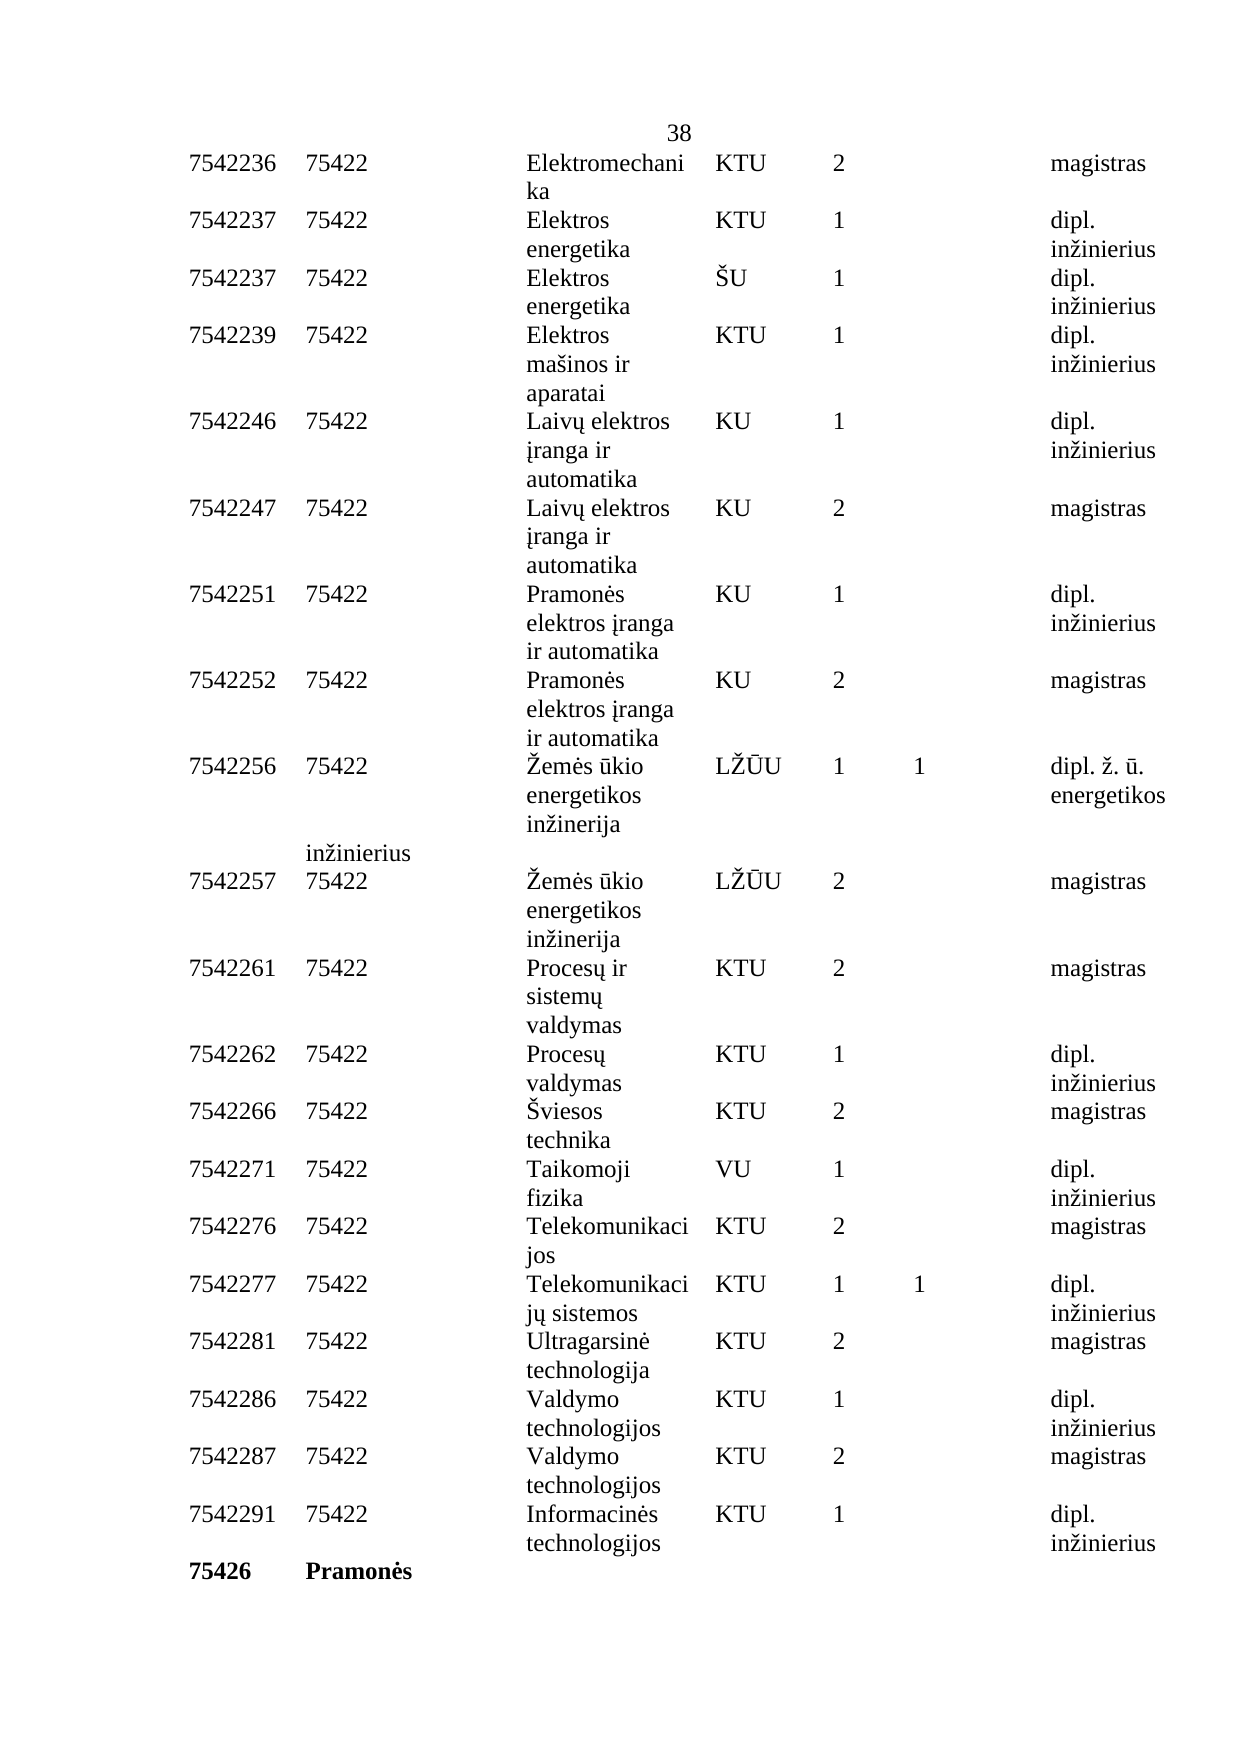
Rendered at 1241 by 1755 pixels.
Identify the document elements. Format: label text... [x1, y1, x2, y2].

table_cell Šviesos technika [515, 1096, 704, 1154]
table_cell [973, 866, 1039, 953]
table_cell dipl. ž. ū. energetikos [1039, 751, 1197, 838]
table_cell [973, 579, 1039, 665]
table_cell 2 [821, 953, 902, 1039]
table_cell [1202, 1211, 1207, 1269]
table_cell 75422 [294, 1211, 515, 1269]
table_cell [973, 1096, 1039, 1154]
table_cell 75422 [294, 406, 515, 493]
table_cell [1197, 1556, 1202, 1585]
table_cell 75422 [294, 1154, 515, 1211]
table_cell VU [704, 1154, 821, 1211]
table_cell [1197, 866, 1202, 953]
table_cell [1202, 866, 1207, 953]
table_cell [1202, 493, 1207, 579]
table_cell [1039, 838, 1197, 866]
table_cell [1202, 1441, 1207, 1499]
table_cell 7542277 [177, 1269, 294, 1326]
table_cell dipl. inžinierius [1039, 1154, 1197, 1211]
table_cell magistras [1039, 665, 1197, 751]
table_cell [1202, 320, 1207, 406]
table_cell dipl. inžinierius [1039, 1499, 1197, 1556]
table_cell [515, 1556, 704, 1585]
table_cell 75422 [294, 866, 515, 953]
table_cell Pramonės elektros įranga ir automatika [515, 579, 704, 665]
table_cell KU [704, 665, 821, 751]
table_cell [973, 493, 1039, 579]
table_cell 2 [821, 866, 902, 953]
table_cell [515, 838, 704, 866]
table_cell [902, 1211, 973, 1269]
table_cell [1197, 1384, 1202, 1441]
table_cell Telekomunikacijos [515, 1211, 704, 1269]
table_cell [902, 1154, 973, 1211]
table_cell [1202, 148, 1207, 205]
table_cell dipl. inžinierius [1039, 1269, 1197, 1326]
table_cell 1 [821, 579, 902, 665]
table_cell 1 [821, 1269, 902, 1326]
table_cell 7542246 [177, 406, 294, 493]
table_cell [1202, 953, 1207, 1039]
table_cell [1039, 1556, 1197, 1585]
table_cell 7542262 [177, 1039, 294, 1096]
table_cell [902, 838, 973, 866]
table_cell [1202, 665, 1207, 751]
table_cell [1197, 751, 1202, 838]
table_cell [902, 1384, 973, 1441]
table_cell 2 [821, 1211, 902, 1269]
table_cell 7542266 [177, 1096, 294, 1154]
table_cell Procesų ir sistemų valdymas [515, 953, 704, 1039]
table_cell 75422 [294, 1441, 515, 1499]
table_cell 7542286 [177, 1384, 294, 1441]
table_cell Valdymo technologijos [515, 1384, 704, 1441]
table_cell [902, 406, 973, 493]
table_cell [704, 838, 821, 866]
table_cell 7542281 [177, 1326, 294, 1384]
table_cell [1197, 953, 1202, 1039]
table_cell 75422 [294, 1326, 515, 1384]
table_cell [973, 263, 1039, 320]
table_cell 2 [821, 1326, 902, 1384]
table_cell 75422 [294, 1499, 515, 1556]
table_cell 75422 [294, 1096, 515, 1154]
table_cell KTU [704, 1441, 821, 1499]
table_cell Pramonės [294, 1556, 515, 1585]
table_cell KU [704, 406, 821, 493]
table_cell [1202, 1556, 1207, 1585]
table_cell KTU [704, 1384, 821, 1441]
table_cell [1197, 1096, 1202, 1154]
table_cell Elektros energetika [515, 205, 704, 263]
table_cell Informacinės technologijos [515, 1499, 704, 1556]
table_cell [177, 838, 294, 866]
table_cell inžinierius [294, 838, 515, 866]
table_cell [1197, 1154, 1202, 1211]
table_cell [1202, 579, 1207, 665]
table_cell [973, 1326, 1039, 1384]
table_cell Taikomoji fizika [515, 1154, 704, 1211]
table_cell 7542236 [177, 148, 294, 205]
table_cell 1 [821, 751, 902, 838]
table_cell magistras [1039, 1326, 1197, 1384]
table_cell [1197, 148, 1202, 205]
table_cell LŽŪU [704, 866, 821, 953]
table_cell dipl. inžinierius [1039, 579, 1197, 665]
table_cell 75426 [177, 1556, 294, 1585]
table_cell dipl. inžinierius [1039, 320, 1197, 406]
table_cell [1202, 1499, 1207, 1556]
table_cell [973, 1499, 1039, 1556]
table_cell 1 [821, 1499, 902, 1556]
table_cell Procesų valdymas [515, 1039, 704, 1096]
table_cell 75422 [294, 953, 515, 1039]
table_cell [1202, 263, 1207, 320]
table_cell [1197, 665, 1202, 751]
table_cell [902, 1556, 973, 1585]
table_cell 1 [821, 320, 902, 406]
table_cell [1202, 1384, 1207, 1441]
table_cell magistras [1039, 493, 1197, 579]
table_cell Žemės ūkio energetikos inžinerija [515, 866, 704, 953]
table_cell [1197, 1326, 1202, 1384]
table_cell [1202, 1039, 1207, 1096]
table_cell [902, 1441, 973, 1499]
table_cell [973, 1269, 1039, 1326]
table_cell [1197, 1039, 1202, 1096]
table_cell 75422 [294, 751, 515, 838]
table_cell dipl. inžinierius [1039, 1039, 1197, 1096]
table_cell 1 [902, 751, 973, 838]
table_cell magistras [1039, 1211, 1197, 1269]
table_cell Ultragarsinė technologija [515, 1326, 704, 1384]
table_cell KTU [704, 1499, 821, 1556]
table_cell [973, 406, 1039, 493]
table_cell [1202, 1269, 1207, 1326]
table_cell 75422 [294, 263, 515, 320]
table_cell 2 [821, 148, 902, 205]
table_cell Žemės ūkio energetikos inžinerija [515, 751, 704, 838]
table_cell magistras [1039, 953, 1197, 1039]
table_cell Elektromechanika [515, 148, 704, 205]
table_cell 75422 [294, 665, 515, 751]
table_cell KTU [704, 953, 821, 1039]
table_cell [1202, 751, 1207, 838]
table_cell 7542287 [177, 1441, 294, 1499]
table_cell 75422 [294, 493, 515, 579]
table_cell [973, 1556, 1039, 1585]
table_cell LŽŪU [704, 751, 821, 838]
table_cell 7542251 [177, 579, 294, 665]
table_cell [902, 866, 973, 953]
table_cell Laivų elektros įranga ir automatika [515, 493, 704, 579]
table_cell 7542252 [177, 665, 294, 751]
table_cell [1202, 406, 1207, 493]
table_cell [821, 838, 902, 866]
table_cell 75422 [294, 1269, 515, 1326]
table_cell [973, 1441, 1039, 1499]
table_cell [902, 1039, 973, 1096]
table_cell [973, 665, 1039, 751]
table_cell Valdymo technologijos [515, 1441, 704, 1499]
table_cell 1 [821, 205, 902, 263]
table_cell [902, 1499, 973, 1556]
table_cell [973, 1154, 1039, 1211]
table_cell [973, 953, 1039, 1039]
table_cell [973, 1039, 1039, 1096]
table_cell [902, 493, 973, 579]
table_cell KTU [704, 320, 821, 406]
table_cell Laivų elektros įranga ir automatika [515, 406, 704, 493]
table_cell 7542247 [177, 493, 294, 579]
table_cell [902, 1326, 973, 1384]
table_cell KU [704, 579, 821, 665]
table_cell 7542256 [177, 751, 294, 838]
table_cell [902, 320, 973, 406]
table_cell 75422 [294, 1039, 515, 1096]
table_cell 7542276 [177, 1211, 294, 1269]
table_cell magistras [1039, 148, 1197, 205]
table_cell Telekomunikacijų sistemos [515, 1269, 704, 1326]
table_cell dipl. inžinierius [1039, 1384, 1197, 1441]
table_cell dipl. inžinierius [1039, 406, 1197, 493]
table_cell 1 [902, 1269, 973, 1326]
table_cell [1197, 205, 1202, 263]
table_cell KTU [704, 205, 821, 263]
table_cell 7542237 [177, 263, 294, 320]
table_cell KTU [704, 1096, 821, 1154]
table_cell [902, 665, 973, 751]
table_cell Pramonės elektros įranga ir automatika [515, 665, 704, 751]
table_cell 1 [821, 263, 902, 320]
table_cell [1197, 1499, 1202, 1556]
table_cell Elektros mašinos ir aparatai [515, 320, 704, 406]
table_cell [902, 263, 973, 320]
table_cell [1202, 205, 1207, 263]
table_cell 7542237 [177, 205, 294, 263]
table_cell 7542239 [177, 320, 294, 406]
table_cell 7542291 [177, 1499, 294, 1556]
table_cell Elektros energetika [515, 263, 704, 320]
table_cell KTU [704, 1039, 821, 1096]
table_cell [821, 1556, 902, 1585]
table_cell 7542261 [177, 953, 294, 1039]
table_cell 1 [821, 406, 902, 493]
table_cell KTU [704, 1269, 821, 1326]
table_cell magistras [1039, 1096, 1197, 1154]
table_cell [1197, 493, 1202, 579]
table_cell [902, 953, 973, 1039]
table_cell [902, 579, 973, 665]
table_cell KU [704, 493, 821, 579]
table_cell 7542271 [177, 1154, 294, 1211]
table_cell [973, 320, 1039, 406]
table_cell KTU [704, 1326, 821, 1384]
table_cell magistras [1039, 866, 1197, 953]
table_cell 75422 [294, 320, 515, 406]
table_cell dipl. inžinierius [1039, 205, 1197, 263]
table_cell 2 [821, 1441, 902, 1499]
table_cell 2 [821, 1096, 902, 1154]
table_cell [902, 1096, 973, 1154]
table_cell 2 [821, 665, 902, 751]
table_cell 75422 [294, 1384, 515, 1441]
table_cell [973, 148, 1039, 205]
table_cell [704, 1556, 821, 1585]
table_cell [1197, 579, 1202, 665]
table_cell [1197, 263, 1202, 320]
table_cell [973, 205, 1039, 263]
table_cell [1202, 838, 1207, 866]
table_cell KTU [704, 148, 821, 205]
table_cell [1197, 406, 1202, 493]
table_cell [902, 205, 973, 263]
table_cell 1 [821, 1384, 902, 1441]
table_cell 75422 [294, 205, 515, 263]
table_cell [973, 751, 1039, 838]
table_cell [902, 148, 973, 205]
table_cell 1 [821, 1039, 902, 1096]
table_cell [973, 1211, 1039, 1269]
table_cell [1202, 1096, 1207, 1154]
table_cell 75422 [294, 148, 515, 205]
table_cell [1197, 320, 1202, 406]
table_cell [1197, 838, 1202, 866]
table_cell [1202, 1326, 1207, 1384]
table_cell [1197, 1211, 1202, 1269]
table_cell [1197, 1269, 1202, 1326]
table_cell 2 [821, 493, 902, 579]
table_cell dipl. inžinierius [1039, 263, 1197, 320]
table_cell KTU [704, 1211, 821, 1269]
table_cell 7542257 [177, 866, 294, 953]
table_cell 1 [821, 1154, 902, 1211]
table_cell [973, 838, 1039, 866]
table_cell magistras [1039, 1441, 1197, 1499]
table_cell [1197, 1441, 1202, 1499]
table_cell [1202, 1154, 1207, 1211]
table_cell 75422 [294, 579, 515, 665]
table_cell ŠU [704, 263, 821, 320]
table_cell [973, 1384, 1039, 1441]
